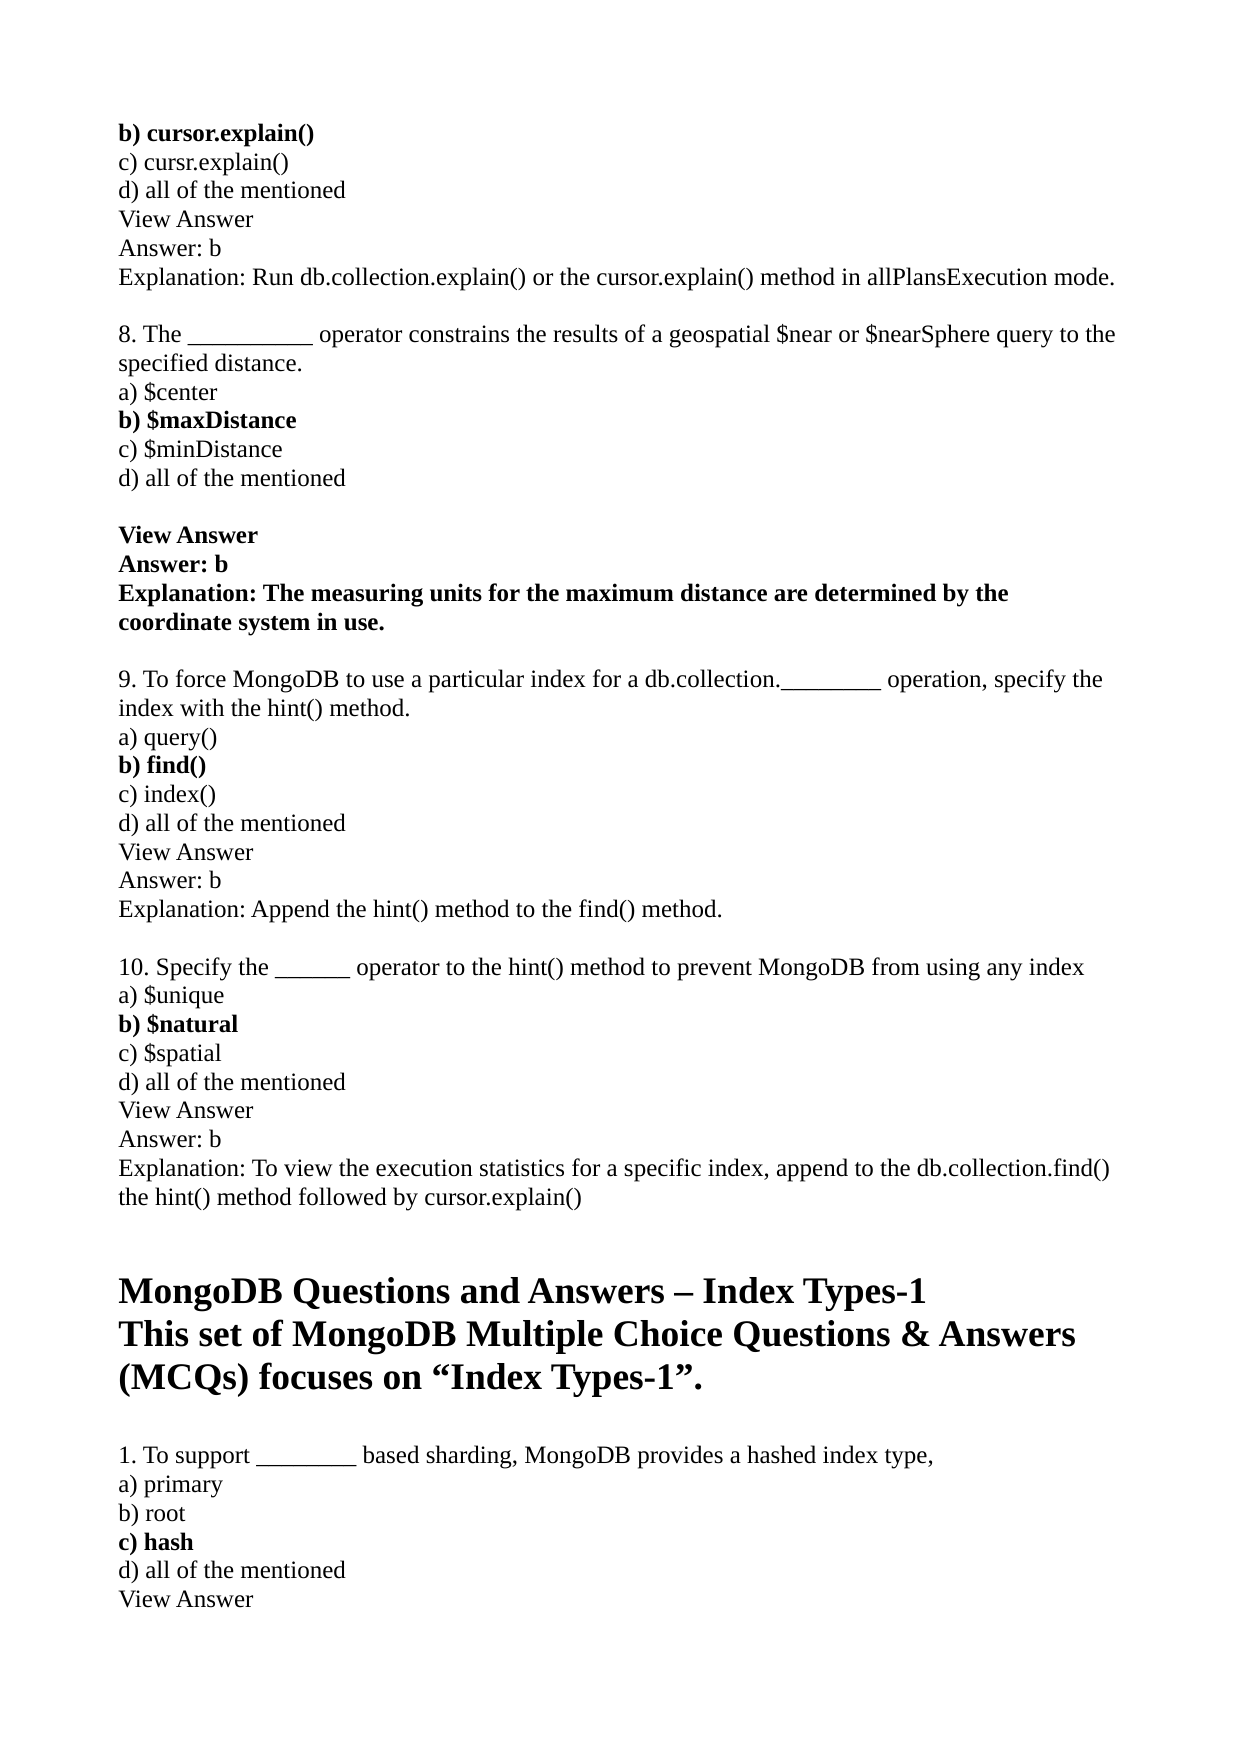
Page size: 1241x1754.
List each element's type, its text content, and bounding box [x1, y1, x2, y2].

text 10. Specify the ______ operator to the hint() method to prevent MongoDB from using any index a) $unique b) $natural c) $spatial d) all of the mentioned View Answer [118, 952, 1122, 1124]
text View Answer [118, 492, 1122, 549]
text 9. To force MongoDB to use a particular index for a db.collection.________ operation, specify the index with the hint() method. a) query() b) find() c) index() d) all of the mentioned View Answer [118, 664, 1122, 866]
text MongoDB Questions and Answers – Index Types-1 [118, 1268, 1122, 1311]
text Answer: b Explanation: The measuring units for the maximum distance are determined by the coordinate system in use. [118, 549, 1122, 636]
text Answer: b Explanation: Run db.collection.explain() or the cursor.explain() method in allPlansExecution mode. [118, 233, 1122, 291]
text This set of MongoDB Multiple Choice Questions & Answers (MCQs) focuses on “Index Types-1”. [118, 1311, 1122, 1397]
text 8. The __________ operator constrains the results of a geospatial $near or $nearSphere query to the specified distance. a) $center b) $maxDistance c) $minDistance d) all of the mentioned [118, 319, 1122, 492]
text Answer: b Explanation: Append the hint() method to the find() method. [118, 866, 1122, 923]
text 1. To support ________ based sharding, MongoDB provides a hashed index type, a) primary b) root c) hash d) all of the mentioned View Answer [118, 1441, 1122, 1613]
text b) cursor.explain() c) cursr.explain() d) all of the mentioned View Answer [118, 118, 1122, 233]
text Answer: b Explanation: To view the execution statistics for a specific index, append to the db.collection.find() the hint() method followed by cursor.explain() [118, 1124, 1122, 1211]
